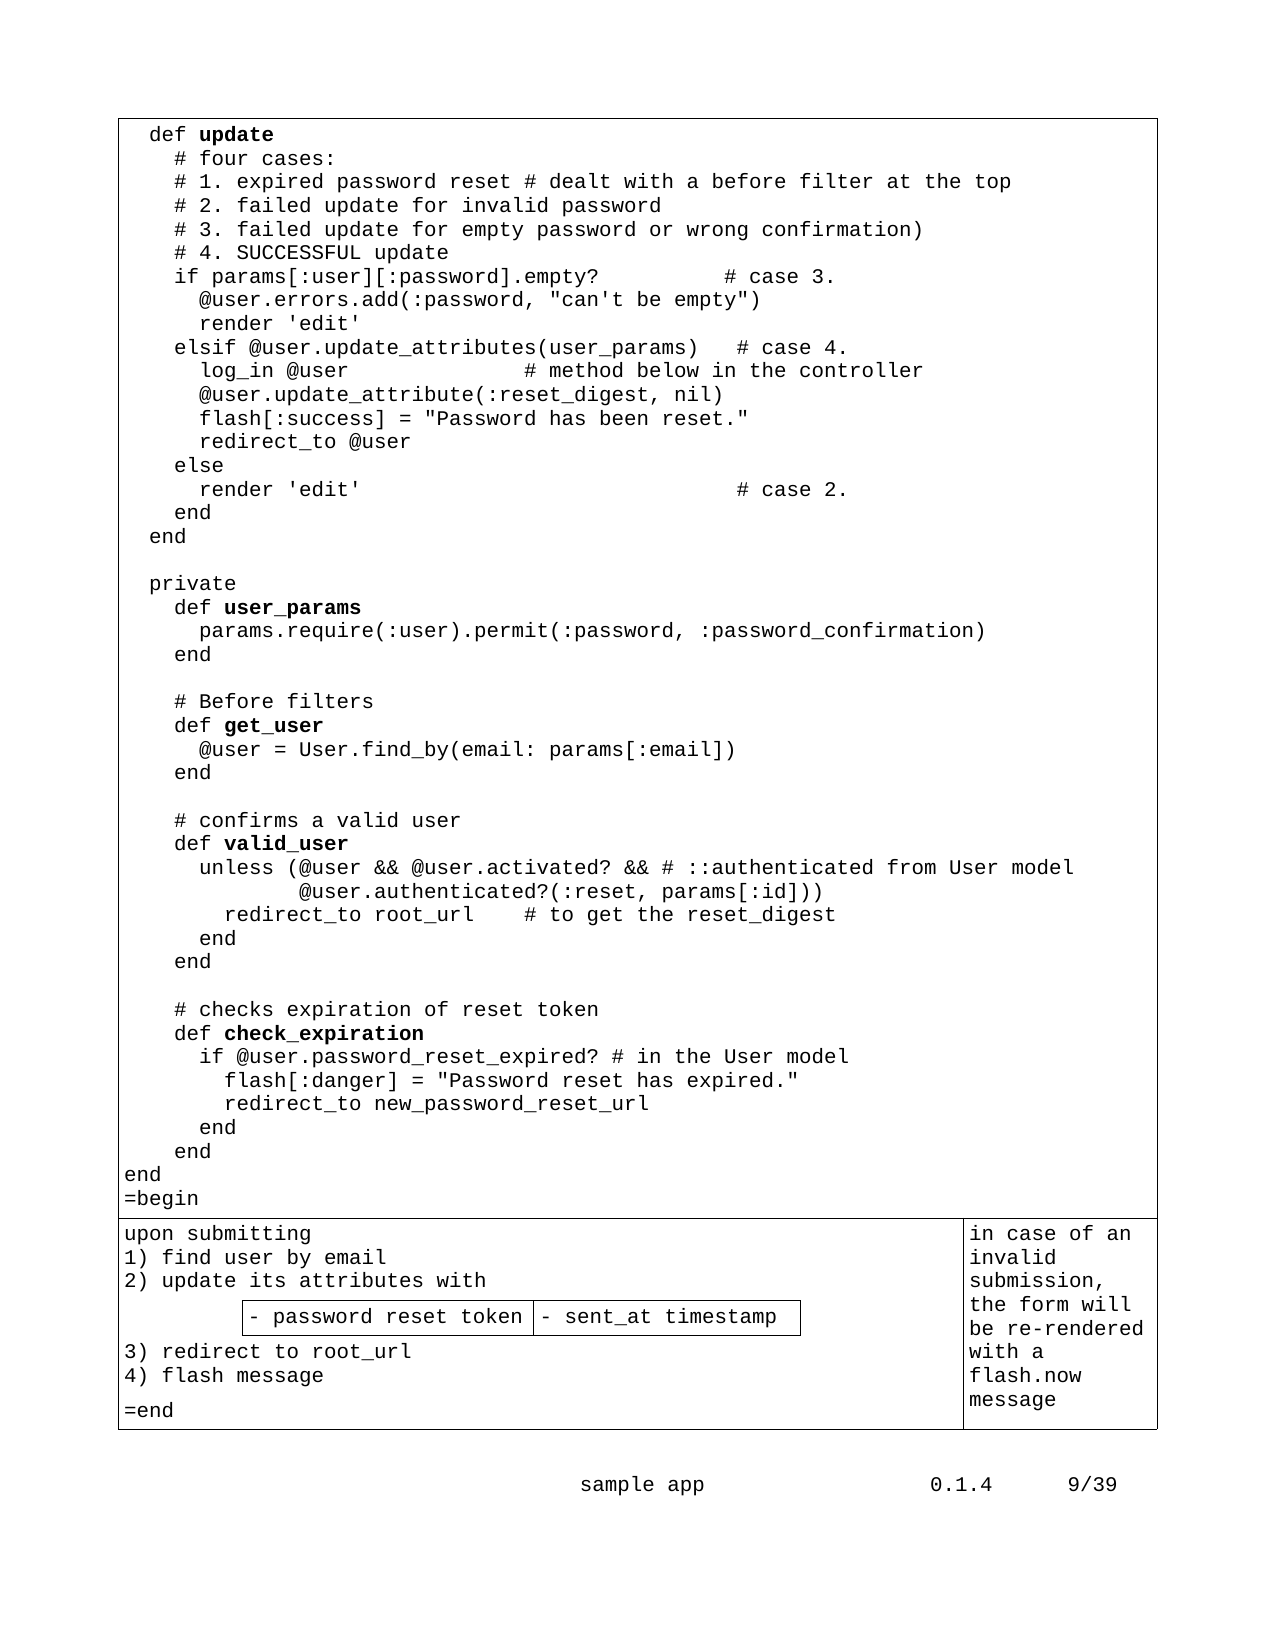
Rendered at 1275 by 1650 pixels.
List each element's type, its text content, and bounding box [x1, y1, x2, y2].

table_cell [119, 1300, 242, 1335]
table_cell upon submitting 1) find user by email 2) update its attributes with [119, 1219, 963, 1300]
table_cell [801, 1300, 963, 1335]
table_cell 3) redirect to root_url 4) flash message [119, 1335, 963, 1394]
table_cell =end [119, 1394, 963, 1429]
table_header def update # four cases: # 1. expired password reset # dealt with a before filter at the top # 2. failed update for invalid password # 3. failed update for empty password or wrong confirmation) # 4. SUCCESSFUL update if params[:user][:password].empty? # case 3. @user.errors.add(:password, "can't be empty") render 'edit' elsif @user.update_attributes(user_params) # case 4. log_in @user # method below in the controller @user.update_attribute(:reset_digest, nil) flash[:success] = "Password has been reset." redirect_to @user else render 'edit' # case 2. end end private def user_params params.require(:user).permit(:password, :password_confirmation) end # Before filters def get_user @user = User.find_by(email: params[:email]) end # confirms a valid user def valid_user unless (@user && @user.activated? && # ::authenticated from User model @user.authenticated?(:reset, params[:id])) redirect_to root_url # to get the reset_digest end end # checks expiration of reset token def check_expiration if @user.password_reset_expired? # in the User model flash[:danger] = "Password reset has expired." redirect_to new_password_reset_url end end end =begin [119, 119, 1157, 1217]
table_cell - password reset token [243, 1301, 533, 1335]
table_cell - sent_at timestamp [534, 1301, 800, 1335]
table_cell in case of an invalid submission, the form will be re-rendered with a flash.now message [964, 1219, 1157, 1429]
